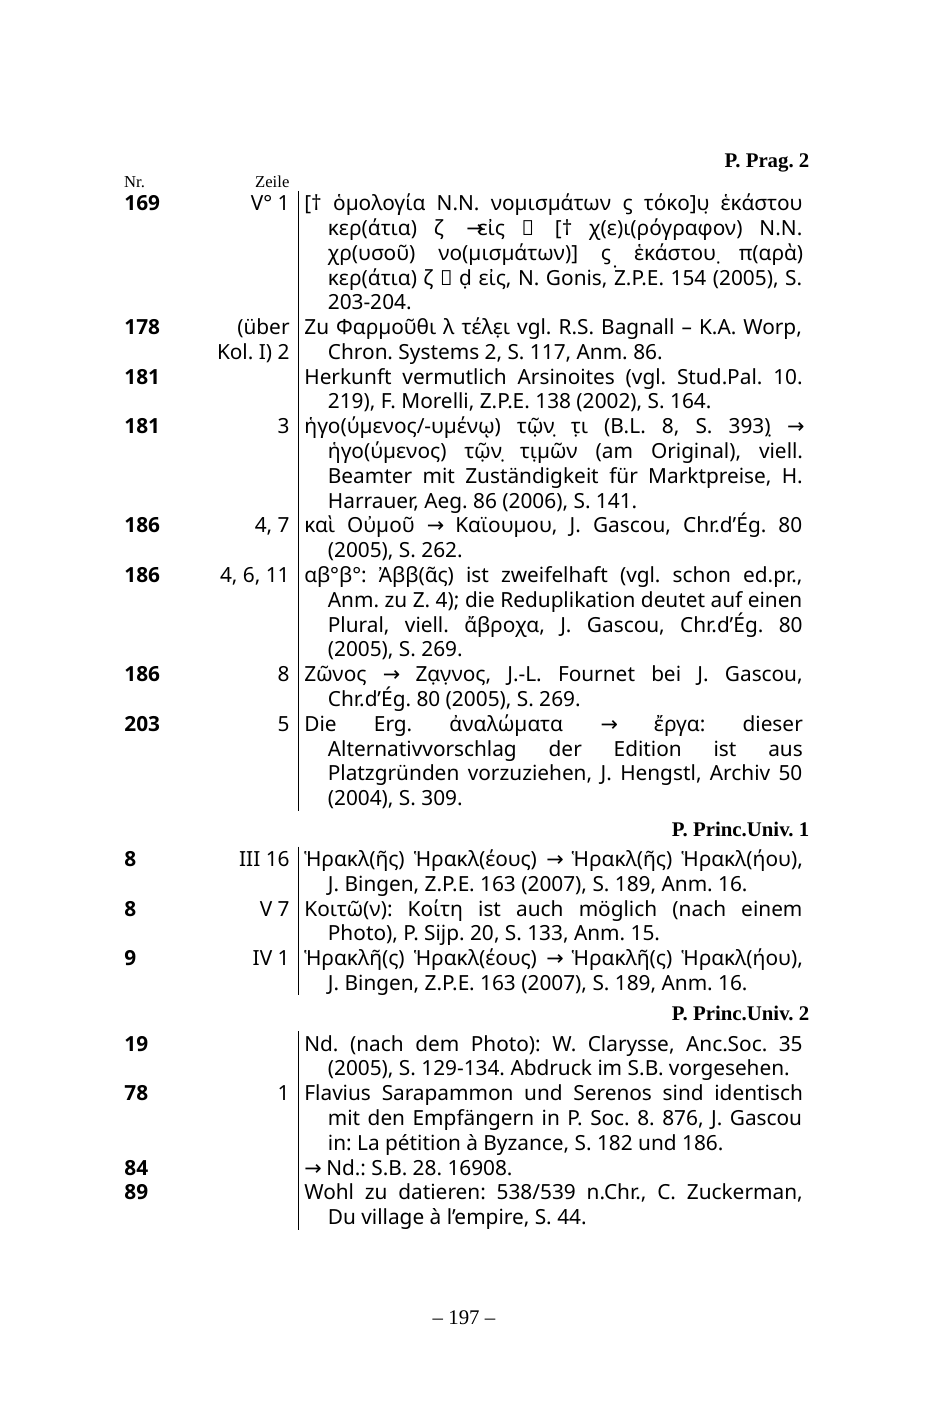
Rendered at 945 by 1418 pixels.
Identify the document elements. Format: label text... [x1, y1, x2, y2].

table_header [207, 1031, 298, 1081]
table_cell 169 [118, 191, 207, 315]
table_cell 4, 6, 11 [207, 563, 298, 662]
table_cell 178 [118, 315, 207, 364]
table_header 8 [118, 847, 207, 896]
table_cell 1 [207, 1081, 298, 1155]
table_cell 186 [118, 662, 207, 711]
subtitle P. Princ.Univ. 2 [118, 1001, 809, 1025]
table_cell 203 [118, 711, 207, 811]
table_cell IV 1 [207, 946, 298, 995]
table_cell αβ°β°: Ἀββ(ᾶς) ist zweifelhaft (vgl. schon ed.pr., Anm. zu Z. 4); die Reduplikation deutet auf einen Plural, viell. ἄβροχα, J. Gascou, Chr.d’Ég. 80 (2005), S. 269. [299, 563, 809, 662]
table_cell ἡγο(ύμενος/-υμένῳ) τῶ̣ν̣ τ̣ι (B.L. 8, S. 393)̣ → ἡγο(ύμενος) τῶ̣ν̣ τι̣μῶν (am Original), viell. Beamter mit Zuständigkeit für Marktpreise, H. Harrauer, Aeg. 86 (2006), S. 141. [299, 414, 809, 513]
table_cell Zu Φαρμοῦθι λ τέλε̣ι vgl. R.S. Bagnall – K.A. Worp, Chron. Systems 2, S. 117, Anm. 86. [299, 315, 809, 364]
table_cell 5 [207, 711, 298, 811]
table_header 19 [118, 1031, 207, 1081]
table_cell 8 [207, 662, 298, 711]
table_cell καὶ Οὐμοῦ → Καϊουμου, J. Gascou, Chr.d’Ég. 80 (2005), S. 262. [299, 513, 809, 563]
table_cell (über Kol. I) 2 [207, 315, 298, 364]
table_cell 181 [118, 364, 207, 414]
table_cell Ζῶνος → Ζα̣ν̣νος, J.-L. Fournet bei J. Gascou, Chr.d’Ég. 80 (2005), S. 269. [299, 662, 809, 711]
table_cell 186 [118, 513, 207, 563]
table_cell 9 [118, 946, 207, 995]
table_cell V° 1 [207, 191, 298, 315]
table_header III 16 [207, 847, 298, 896]
subtitle P. Princ.Univ. 1 [118, 817, 809, 841]
table_cell 78 [118, 1081, 207, 1155]
table_cell Κοιτῶ(ν): Κοίτη ist auch möglich (nach einem Photo), P. Sijp. 20, S. 133, Anm. 15. [299, 896, 809, 946]
table_cell → Nd.: S.B. 28. 16908. [299, 1155, 809, 1180]
table_cell 84 [118, 1155, 207, 1180]
table_cell Herkunft vermutlich Arsinoites (vgl. Stud.Pal. 10. 219), F. Morelli, Z.P.E. 138 (2002), S. 164. [299, 364, 809, 414]
table_header Ἡρακλ(ῆς) Ἡρακλ(έους) → Ἡρακλ(ῆς) Ἡρακλ(ήου), J. Bingen, Z.P.E. 163 (2007), S. 189, Anm. 16. [299, 847, 809, 896]
table_cell 8 [118, 896, 207, 946]
table_cell Flavius Sarapammon und Serenos sind identisch mit den Empfängern in P. Soc. 8. 876, J. Gascou in: La pétition à Byzance, S. 182 und 186. [299, 1081, 809, 1155]
table_cell Ἡρακλῆ(ς) Ἡρακλ(έους) → Ἡρακλῆ(ς) Ἡρακλ(ήου), J. Bingen, Z.P.E. 163 (2007), S. 189, Anm. 16. [299, 946, 809, 995]
table_header Nd. (nach dem Photo): W. Clarysse, Anc.Soc. 35 (2005), S. 129-134. Abdruck im S.B. vorgesehen. [299, 1031, 809, 1081]
table_cell 89 [118, 1180, 207, 1229]
table_cell 3 [207, 414, 298, 513]
table_cell 4, 7 [207, 513, 298, 563]
table_cell [207, 364, 298, 414]
table_cell [207, 1155, 298, 1180]
table_cell 181 [118, 414, 207, 513]
table_cell Wohl zu datieren: 538/539 n.Chr., C. Zuckerman, Du village à l’empire, S. 44. [299, 1180, 809, 1229]
table_cell Die Erg. ἀναλώματα → ἔργα: dieser Alternativvorschlag der Edition ist aus Platzgründen vorzuziehen, J. Hengstl, Archiv 50 (2004), S. 309. [299, 711, 809, 811]
table_cell 186 [118, 563, 207, 662]
table_cell [† ὁμολογία N.N. νομισμάτων ϛ τόκο]υ̣ ἑκάστου κερ(άτια) ζ  εἰς → [† χ(ε)ι(ρόγραφον) N.N. χρ(υσοῦ) νο(μισμάτων)] ϛ̣ ἑκάστου̣ π(αρὰ) κερ(άτια) ζ  ḍ εἰς, N. Gonis, Z.P.E. 154 (2005), S. 203-204. [299, 191, 809, 315]
table_cell [207, 1180, 298, 1229]
table_cell V 7 [207, 896, 298, 946]
